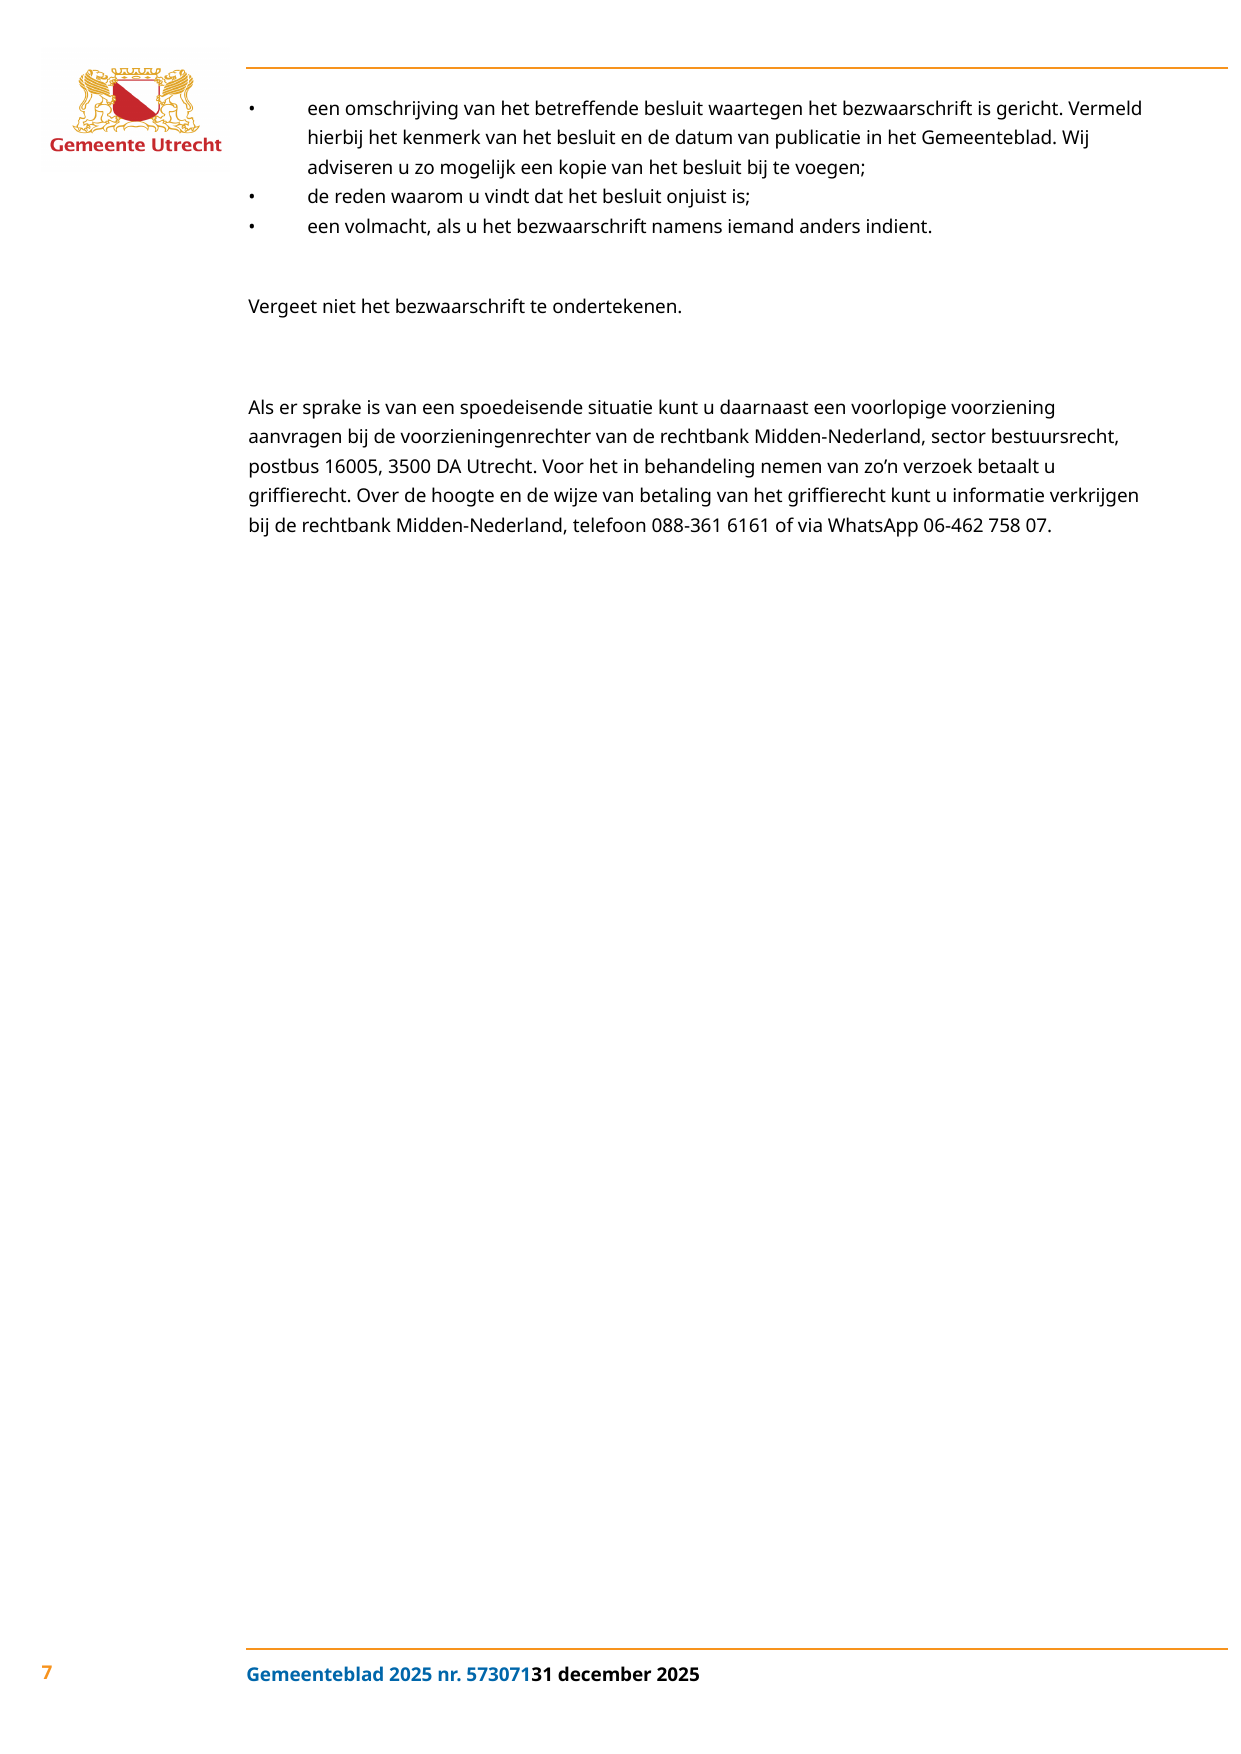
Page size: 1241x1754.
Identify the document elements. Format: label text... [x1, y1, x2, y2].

list een omschrijving van het betreffende besluit waartegen het bezwaarschrift is gericht. Vermeld hierbij het kenmerk van het besluit en de datum van publicatie in het Gemeenteblad. Wij adviseren u zo mogelijk een kopie van het besluit bij te voegen; [248, 95, 1152, 180]
text Als er sprake is van een spoedeisende situatie kunt u daarnaast een voorlopige voorziening aanvragen bij de voorzieningenrechter van de rechtbank Midden-Nederland, sector bestuursrecht, postbus 16005, 3500 DA Utrecht. Voor het in behandeling nemen van zo’n verzoek betaalt u griffierecht. Over de hoogte en de wijze van betaling van het griffierecht kunt u informatie verkrijgen bij de rechtbank Midden-Nederland, telefoon 088-361 6161 of via WhatsApp 06-462 758 07. [248, 394, 1152, 538]
text Vergeet niet het bezwaarschrift te ondertekenen. [248, 293, 1152, 319]
picture [41, 47, 231, 172]
list de reden waarom u vindt dat het besluit onjuist is; [248, 183, 1152, 209]
list een volmacht, als u het bezwaarschrift namens iemand anders indient. [248, 213, 1152, 239]
